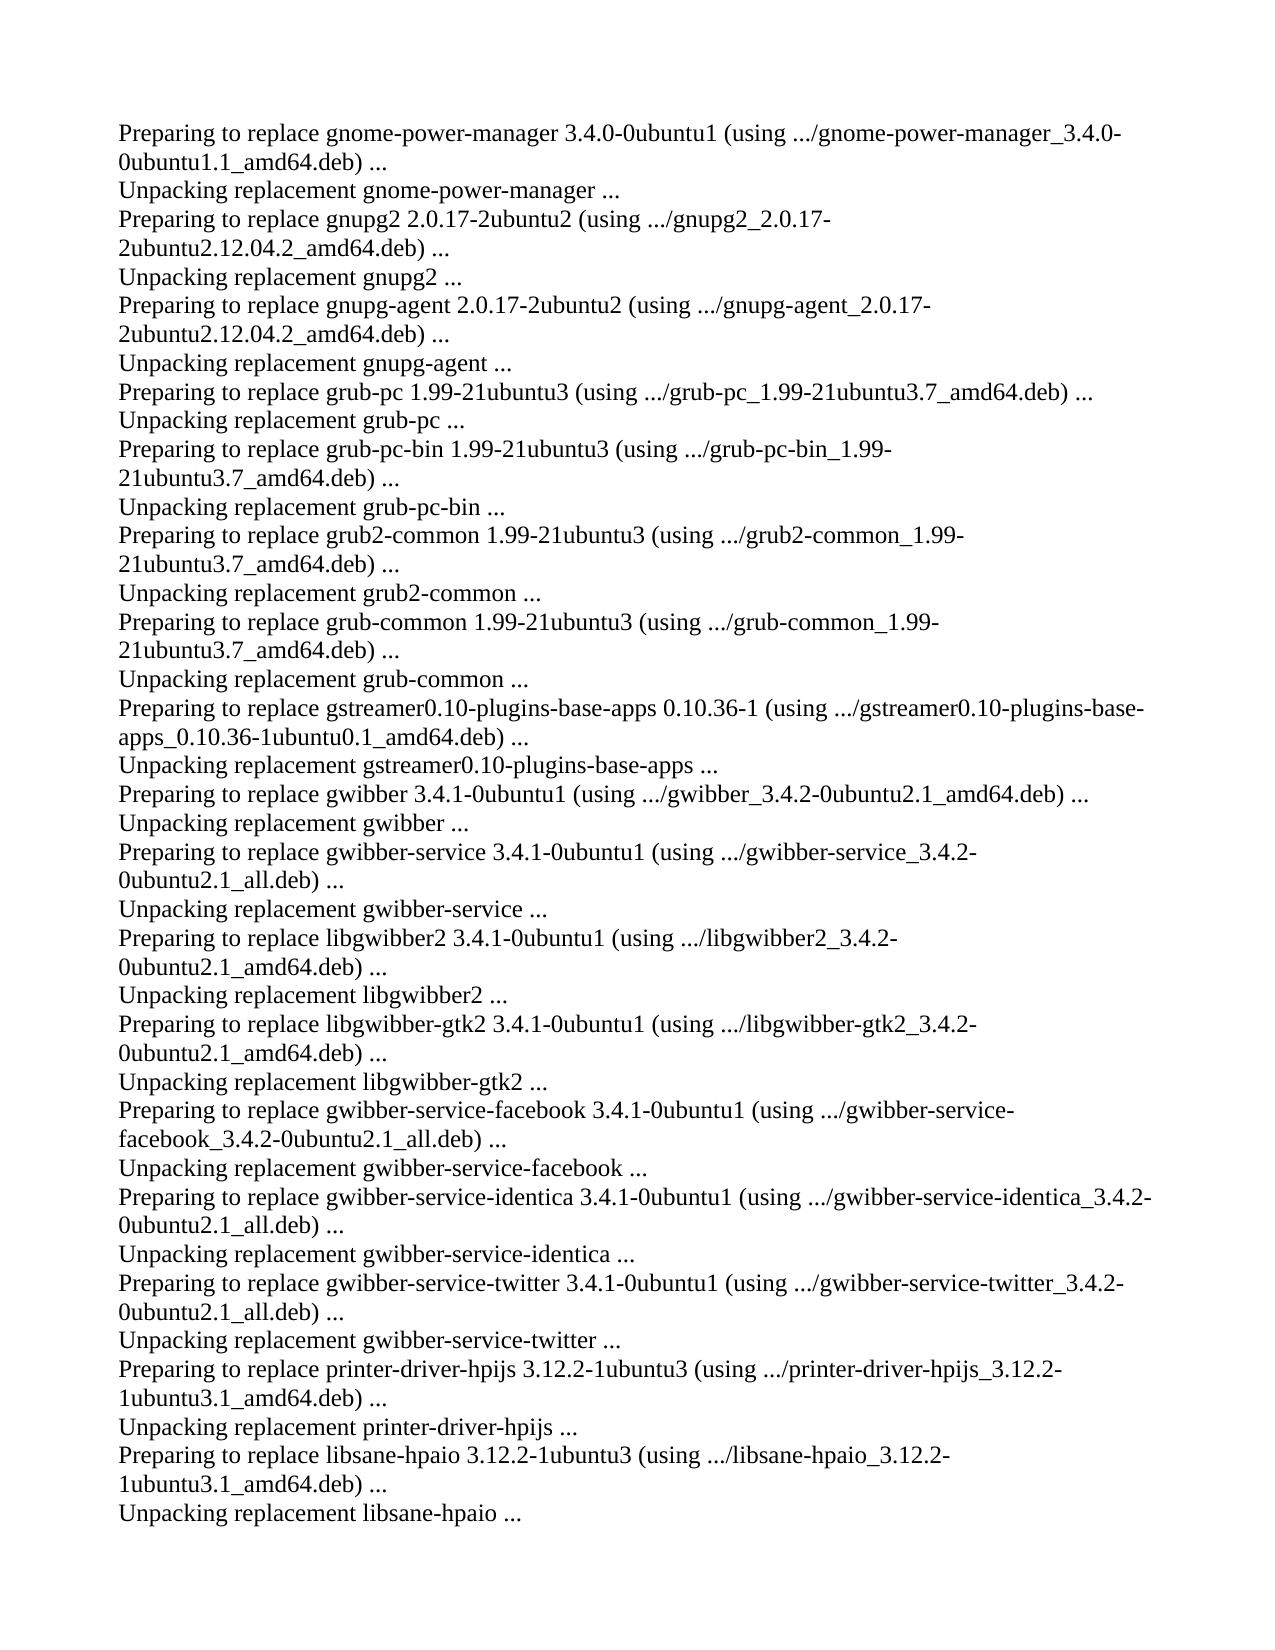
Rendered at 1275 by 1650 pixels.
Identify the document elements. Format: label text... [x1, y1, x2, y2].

text Preparing to replace gwibber-service-identica 3.4.1-0ubuntu1 (using .../gwibber-service-identica_3.4.2-0ubuntu2.1_all.deb) ... [118, 1182, 1157, 1239]
text Preparing to replace gstreamer0.10-plugins-base-apps 0.10.36-1 (using .../gstreamer0.10-plugins-base-apps_0.10.36-1ubuntu0.1_amd64.deb) ... [118, 693, 1157, 751]
text Preparing to replace printer-driver-hpijs 3.12.2-1ubuntu3 (using .../printer-driver-hpijs_3.12.2-1ubuntu3.1_amd64.deb) ... [118, 1354, 1157, 1412]
text Preparing to replace gnome-power-manager 3.4.0-0ubuntu1 (using .../gnome-power-manager_3.4.0-0ubuntu1.1_amd64.deb) ... [118, 118, 1157, 176]
text Unpacking replacement gwibber-service-identica ... [118, 1239, 1157, 1268]
text Preparing to replace gwibber-service-twitter 3.4.1-0ubuntu1 (using .../gwibber-service-twitter_3.4.2-0ubuntu2.1_all.deb) ... [118, 1268, 1157, 1326]
text Unpacking replacement gstreamer0.10-plugins-base-apps ... [118, 751, 1157, 779]
text Preparing to replace grub-pc 1.99-21ubuntu3 (using .../grub-pc_1.99-21ubuntu3.7_amd64.deb) ... [118, 377, 1157, 406]
text Unpacking replacement grub-pc-bin ... [118, 492, 1157, 521]
text Preparing to replace gwibber 3.4.1-0ubuntu1 (using .../gwibber_3.4.2-0ubuntu2.1_amd64.deb) ... [118, 779, 1157, 808]
text Preparing to replace gwibber-service-facebook 3.4.1-0ubuntu1 (using .../gwibber-service-facebook_3.4.2-0ubuntu2.1_all.deb) ... [118, 1096, 1157, 1153]
text Unpacking replacement libgwibber2 ... [118, 981, 1157, 1009]
text Preparing to replace gnupg2 2.0.17-2ubuntu2 (using .../gnupg2_2.0.17-2ubuntu2.12.04.2_amd64.deb) ... [118, 204, 1157, 262]
text Preparing to replace grub-common 1.99-21ubuntu3 (using .../grub-common_1.99-21ubuntu3.7_amd64.deb) ... [118, 607, 1157, 664]
text Unpacking replacement printer-driver-hpijs ... [118, 1412, 1157, 1441]
text Unpacking replacement gnupg-agent ... [118, 348, 1157, 377]
text Preparing to replace gwibber-service 3.4.1-0ubuntu1 (using .../gwibber-service_3.4.2-0ubuntu2.1_all.deb) ... [118, 837, 1157, 894]
text Unpacking replacement gwibber ... [118, 808, 1157, 837]
text Preparing to replace libgwibber-gtk2 3.4.1-0ubuntu1 (using .../libgwibber-gtk2_3.4.2-0ubuntu2.1_amd64.deb) ... [118, 1009, 1157, 1067]
text Unpacking replacement grub-pc ... [118, 406, 1157, 434]
text Unpacking replacement gnupg2 ... [118, 262, 1157, 291]
text Unpacking replacement gwibber-service-twitter ... [118, 1326, 1157, 1354]
text Unpacking replacement grub2-common ... [118, 578, 1157, 607]
text Preparing to replace grub-pc-bin 1.99-21ubuntu3 (using .../grub-pc-bin_1.99-21ubuntu3.7_amd64.deb) ... [118, 434, 1157, 492]
text Preparing to replace grub2-common 1.99-21ubuntu3 (using .../grub2-common_1.99-21ubuntu3.7_amd64.deb) ... [118, 521, 1157, 578]
text Preparing to replace gnupg-agent 2.0.17-2ubuntu2 (using .../gnupg-agent_2.0.17-2ubuntu2.12.04.2_amd64.deb) ... [118, 291, 1157, 348]
text Unpacking replacement grub-common ... [118, 664, 1157, 693]
text Preparing to replace libgwibber2 3.4.1-0ubuntu1 (using .../libgwibber2_3.4.2-0ubuntu2.1_amd64.deb) ... [118, 923, 1157, 981]
text Preparing to replace libsane-hpaio 3.12.2-1ubuntu3 (using .../libsane-hpaio_3.12.2-1ubuntu3.1_amd64.deb) ... [118, 1441, 1157, 1498]
text Unpacking replacement libgwibber-gtk2 ... [118, 1067, 1157, 1096]
text Unpacking replacement gnome-power-manager ... [118, 176, 1157, 204]
text Unpacking replacement gwibber-service ... [118, 894, 1157, 923]
text Unpacking replacement libsane-hpaio ... [118, 1498, 1157, 1527]
text Unpacking replacement gwibber-service-facebook ... [118, 1153, 1157, 1182]
